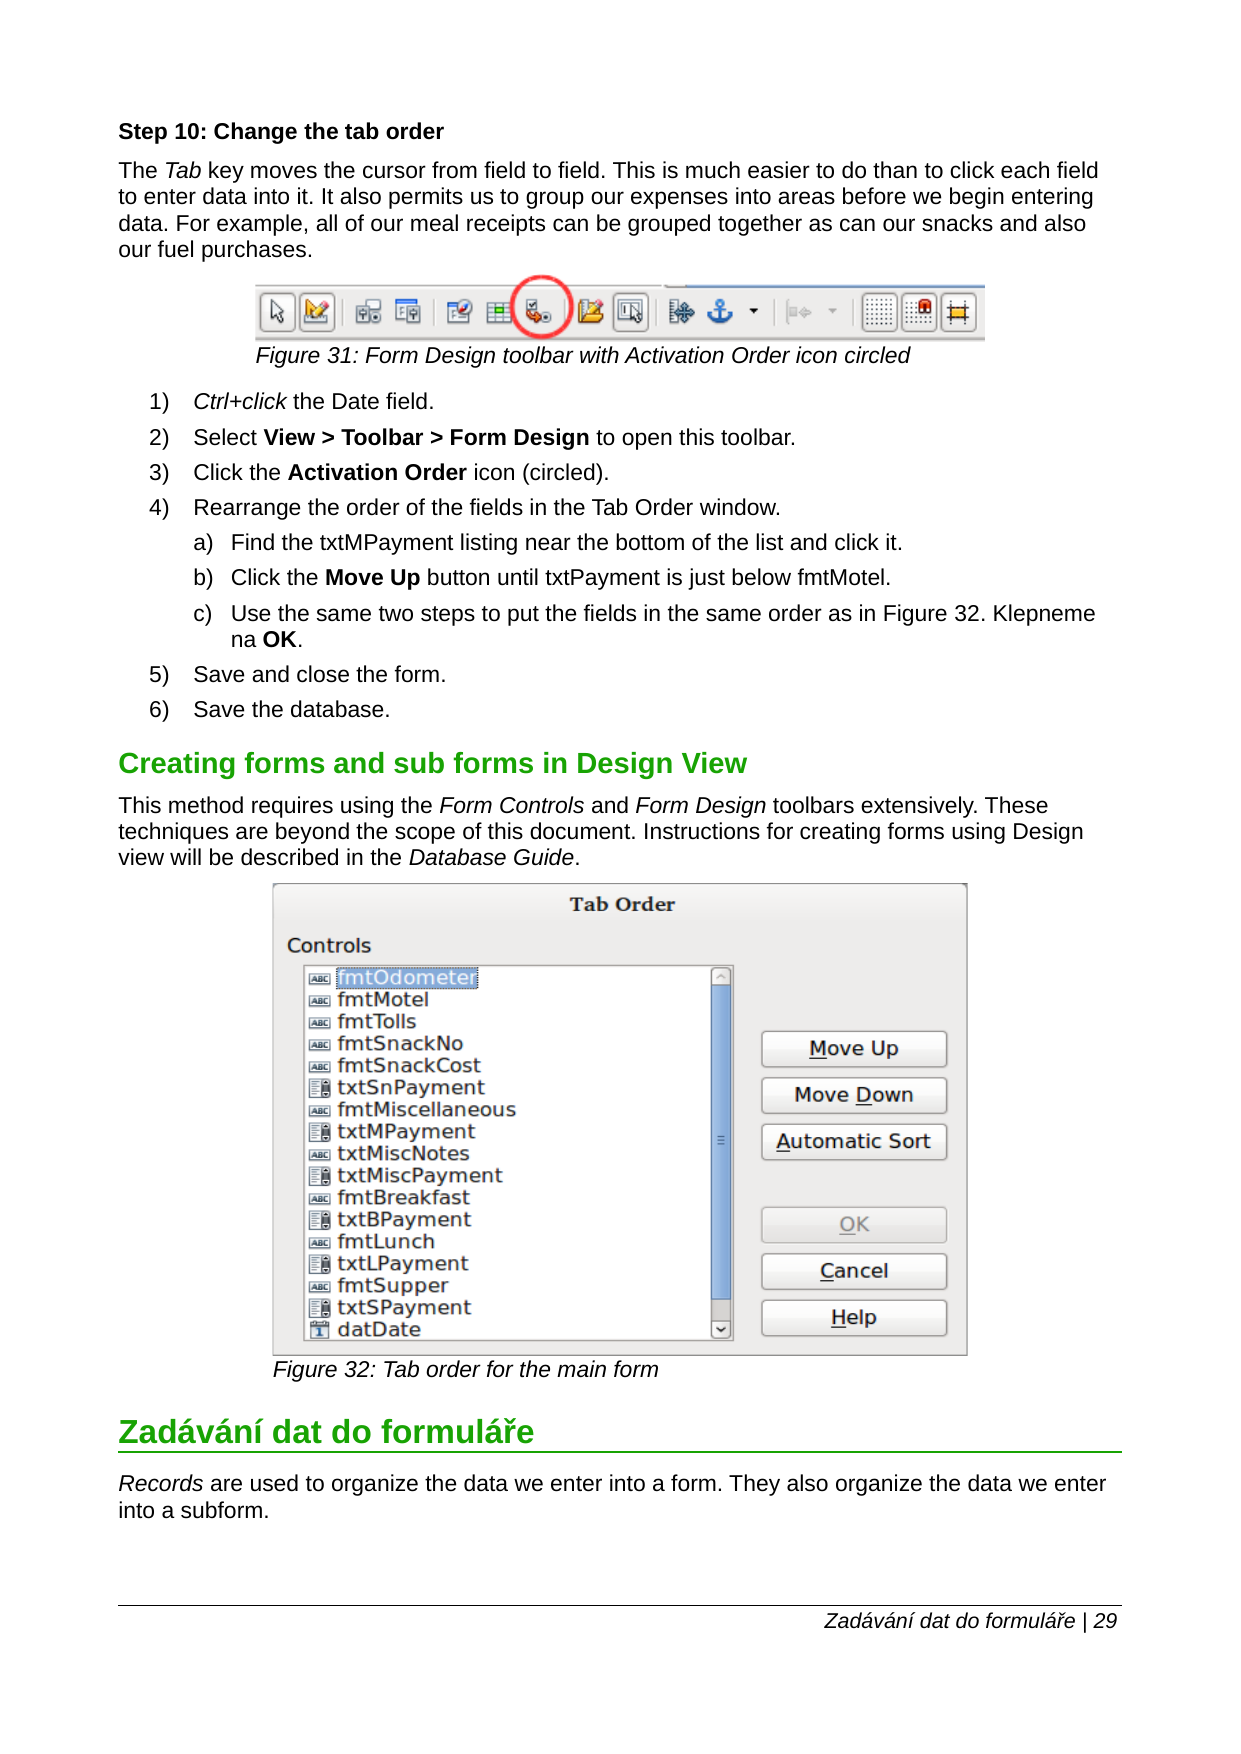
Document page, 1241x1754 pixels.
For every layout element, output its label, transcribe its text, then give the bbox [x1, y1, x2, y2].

subtitle Creating forms and sub forms in Design View [118, 746, 1122, 780]
text The Tab key moves the cursor from field to field. This is much easier to do than to click each field to enter data into it. It also permits us to group our expenses into areas before we begin entering data. For example, all of our meal receipts can be grouped together as can our snacks and also our fuel purchases. [118, 157, 1122, 262]
subtitle Zadávání dat do formuláře [118, 1412, 1122, 1451]
text Figure 31: Form Design toolbar with Activation Order icon circled [255, 342, 985, 368]
list Use the same two steps to put the fields in the same order as in Figure 32. Klepneme na OK. [193, 599, 1122, 652]
text Figure 32: Tab order for the main form [273, 1356, 968, 1382]
text Records are used to organize the data we enter into a form. They also organize the data we enter into a subform. [118, 1470, 1122, 1523]
list Save and close the form. [169, 661, 1122, 687]
list Rearrange the order of the fields in the Tab Order window. [169, 494, 1122, 520]
list Ctrl+click the Date field. [169, 388, 1122, 414]
picture [272, 883, 968, 1356]
text This method requires using the Form Controls and Form Design toolbars extensively. These techniques are beyond the scope of this document. Instructions for creating forms using Design view will be described in the Database Guide. [118, 792, 1122, 871]
text Step 10: Change the tab order [118, 118, 1122, 144]
list Save the database. [169, 696, 1122, 723]
picture [255, 274, 985, 342]
list Click the Move Up button until txtPayment is just below fmtMotel. [193, 564, 1122, 591]
list Select View > Toolbar > Form Design to open this toolbar. [169, 423, 1122, 450]
list Find the txtMPayment listing near the bottom of the list and click it. [193, 529, 1122, 555]
list Click the Activation Order icon (circled). [169, 459, 1122, 485]
